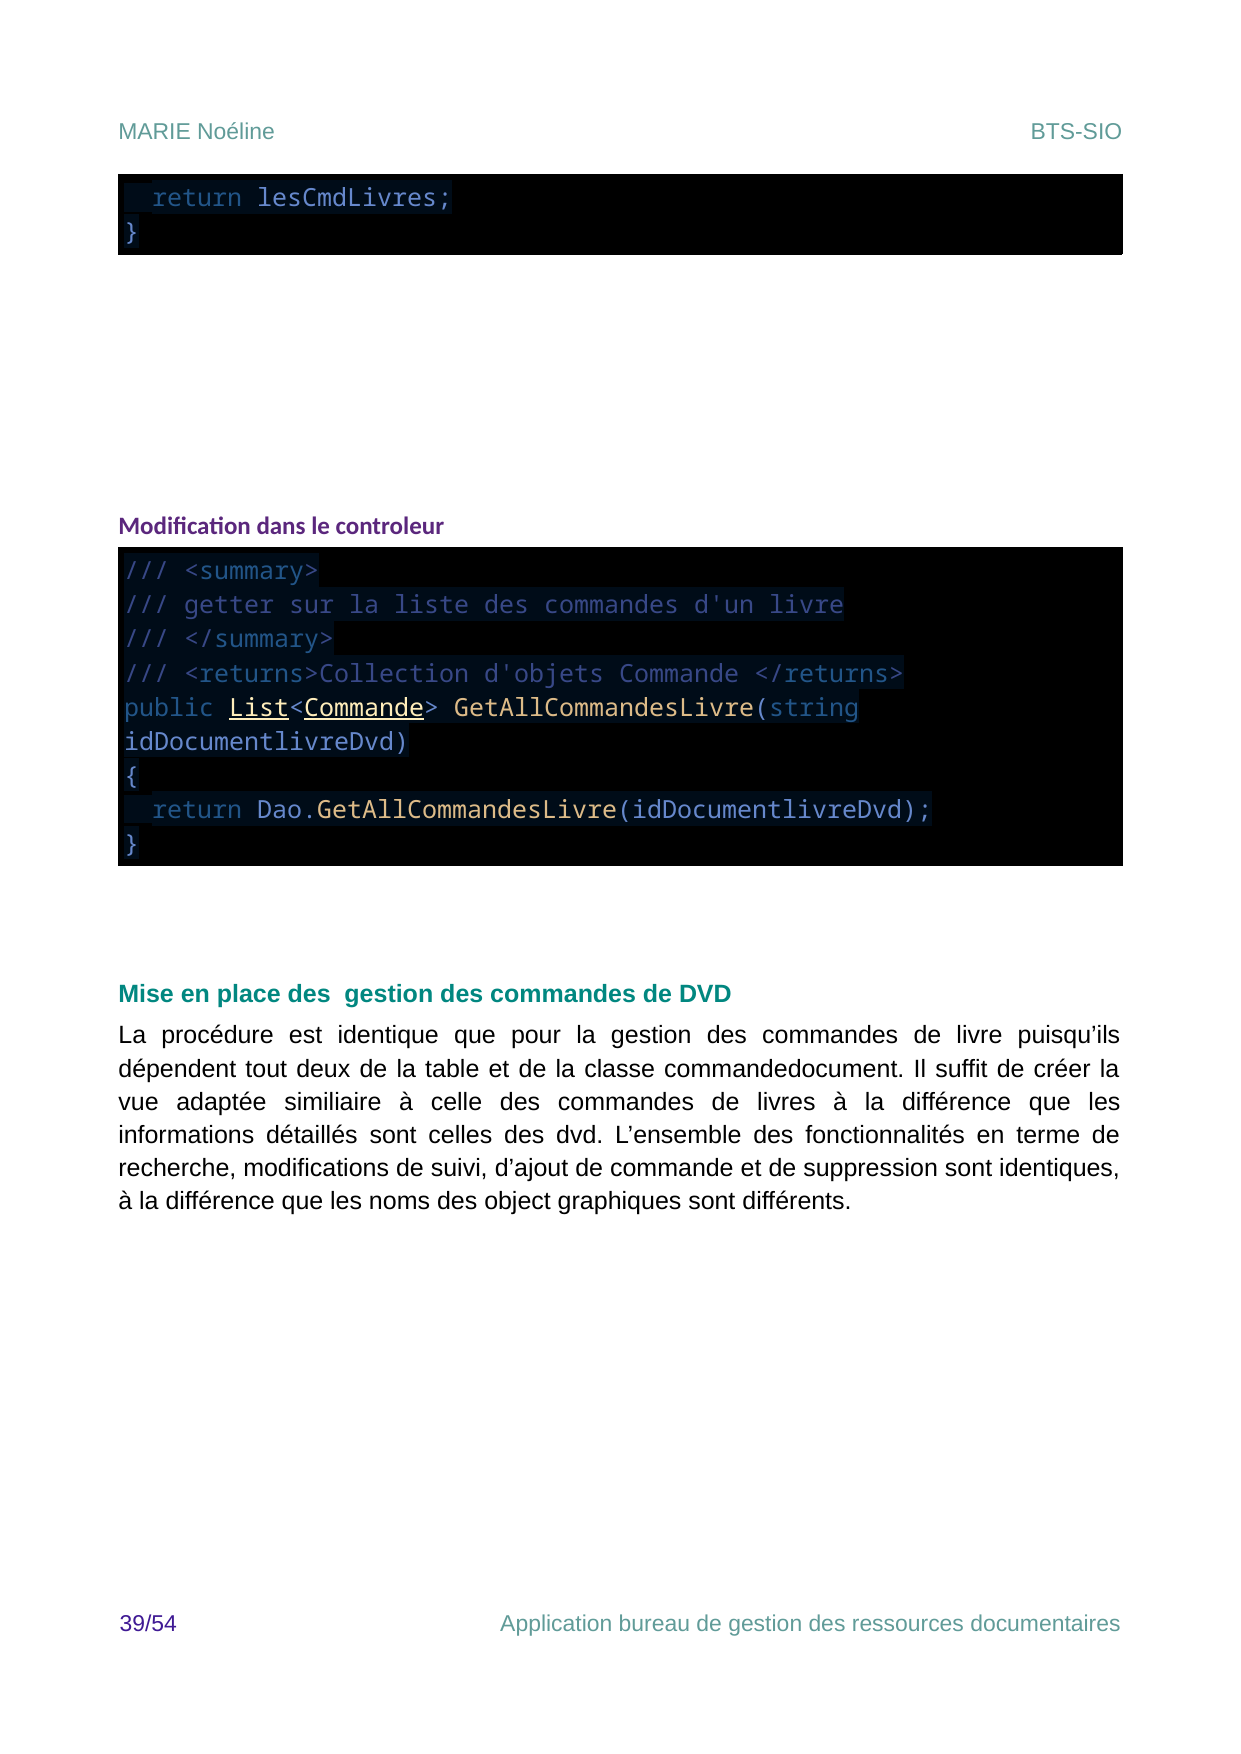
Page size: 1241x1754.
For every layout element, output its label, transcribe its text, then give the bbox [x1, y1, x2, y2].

subtitle Mise en place des gestion des commandes de DVD [118, 979, 1122, 1008]
subtitle Modification dans le controleur [118, 510, 1122, 541]
text La procédure est identique que pour la gestion des commandes de livre puisqu’ils dépendent tout deux de la table et de la classe commandedocument. Il suffit de créer la vue adaptée similiaire à celle des commandes de livres à la différence que les informations détaillés sont celles des dvd. L’ensemble des fonctionnalités en terme de recherche, modifications de suivi, d’ajout de commande et de suppression sont identiques, à la différence que les noms des object graphiques sont différents. [118, 1021, 1122, 1214]
table_header /// <summary> /// getter sur la liste des commandes d'un livre /// </summary> /// <returns>Collection d'objets Commande </returns> public List<Commande> GetAllCommandesLivre(string idDocumentlivreDvd) { return Dao.GetAllCommandesLivre(idDocumentlivreDvd); } [119, 548, 1122, 865]
table_header return lesCmdLivres; } [119, 175, 1122, 254]
